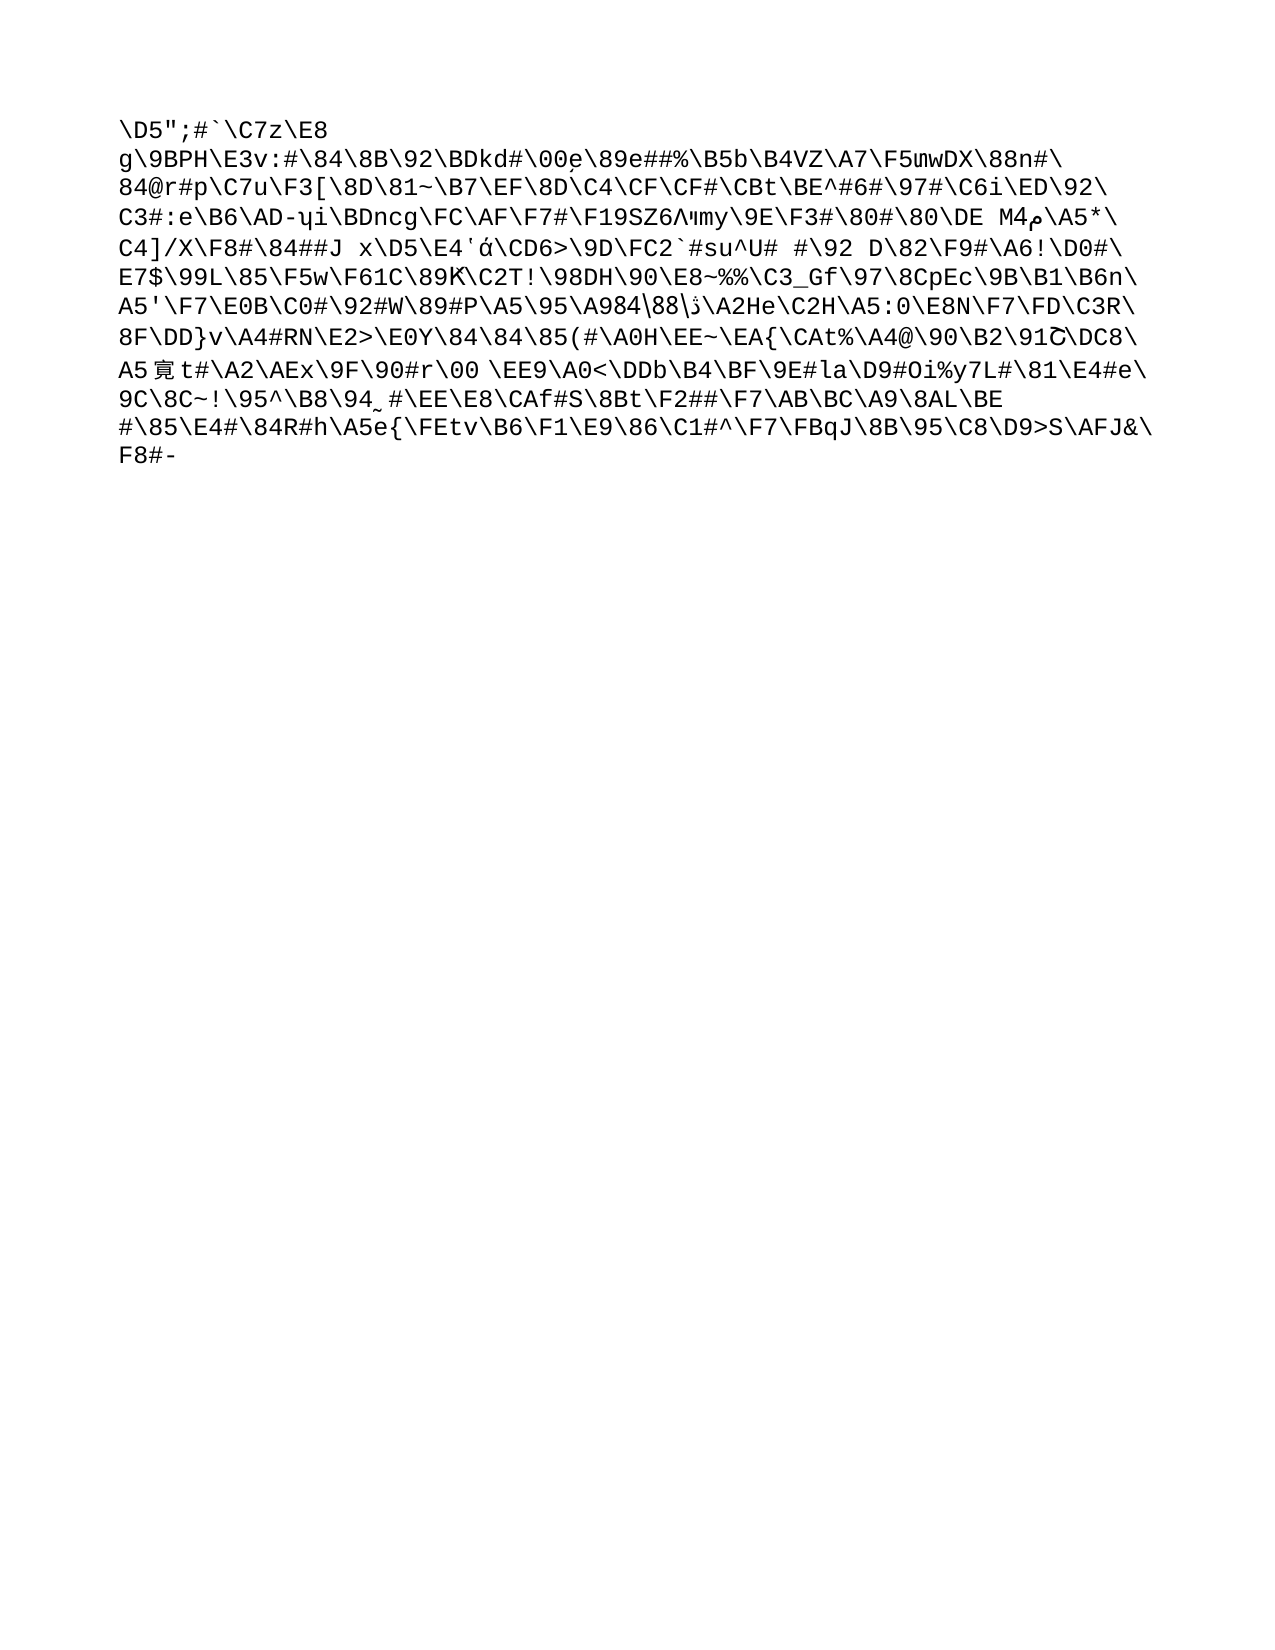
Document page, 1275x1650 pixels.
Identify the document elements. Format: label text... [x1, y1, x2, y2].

text g\9BPH\E3v:#\84\8B\92\BDkd#\00͵e\89e##%\B5b\B4VZ\A7\F5տwDX\88n#\84@r#p\C7u\F3[\8D\81~\B7\EF\8D\C4\CF\CF#\CBt\BE^#6#\97#\C6i\ED\92\C3#:e\B6\AD-ʮi\BDncg\FC\AF\F7#\F19SZ6Λױmy\9E\F3#\80#\80\DE Mم4\A5*\C4]/X\F8#\84##J x\D5\E4ʽά\CD6>\9D\FC2`#su^U# #\92 D\82\F9#\A6!\D0#\E7$\99L\85\F5w\F61C\89Ԟ\C2T!\98DH\90\E8~%%\C3_Gf\97\8CpEc\9B\B1\B6n\A5'\F7\E0B\C0#\92#W\89#P\A5\95\A9ڎ\88\84\A2He\C2H\A5:0\E8N\F7\FD\C3R\8F\DD}v\A4#RN\E2>\E0Y\84\84\85(#\A0H\EE~\EA{\CAt%\A4@\90\B2\91Շ\DC8\A5㝟t#\A2\AEx\9F\90#r\00 \EE9\A0<\DDb\B4\BF\9E#la\D9#Oi%y7L#\81\E4#e\9C\8C~!\95^\B8\94˷#\EE\E8\CAf#S\8Bt\F2##\F7\AB\BC\A9\8AL\BE [118, 146, 1157, 414]
text \D5";#`\C7z\E8 [118, 118, 1157, 146]
text #\85\E4#\84R#h\A5e{\FEtv\B6\F1\E9\86\C1#^\F7\FBqJ\8B\95\C8\D9>S\AFJ&\F8#- [118, 414, 1157, 471]
